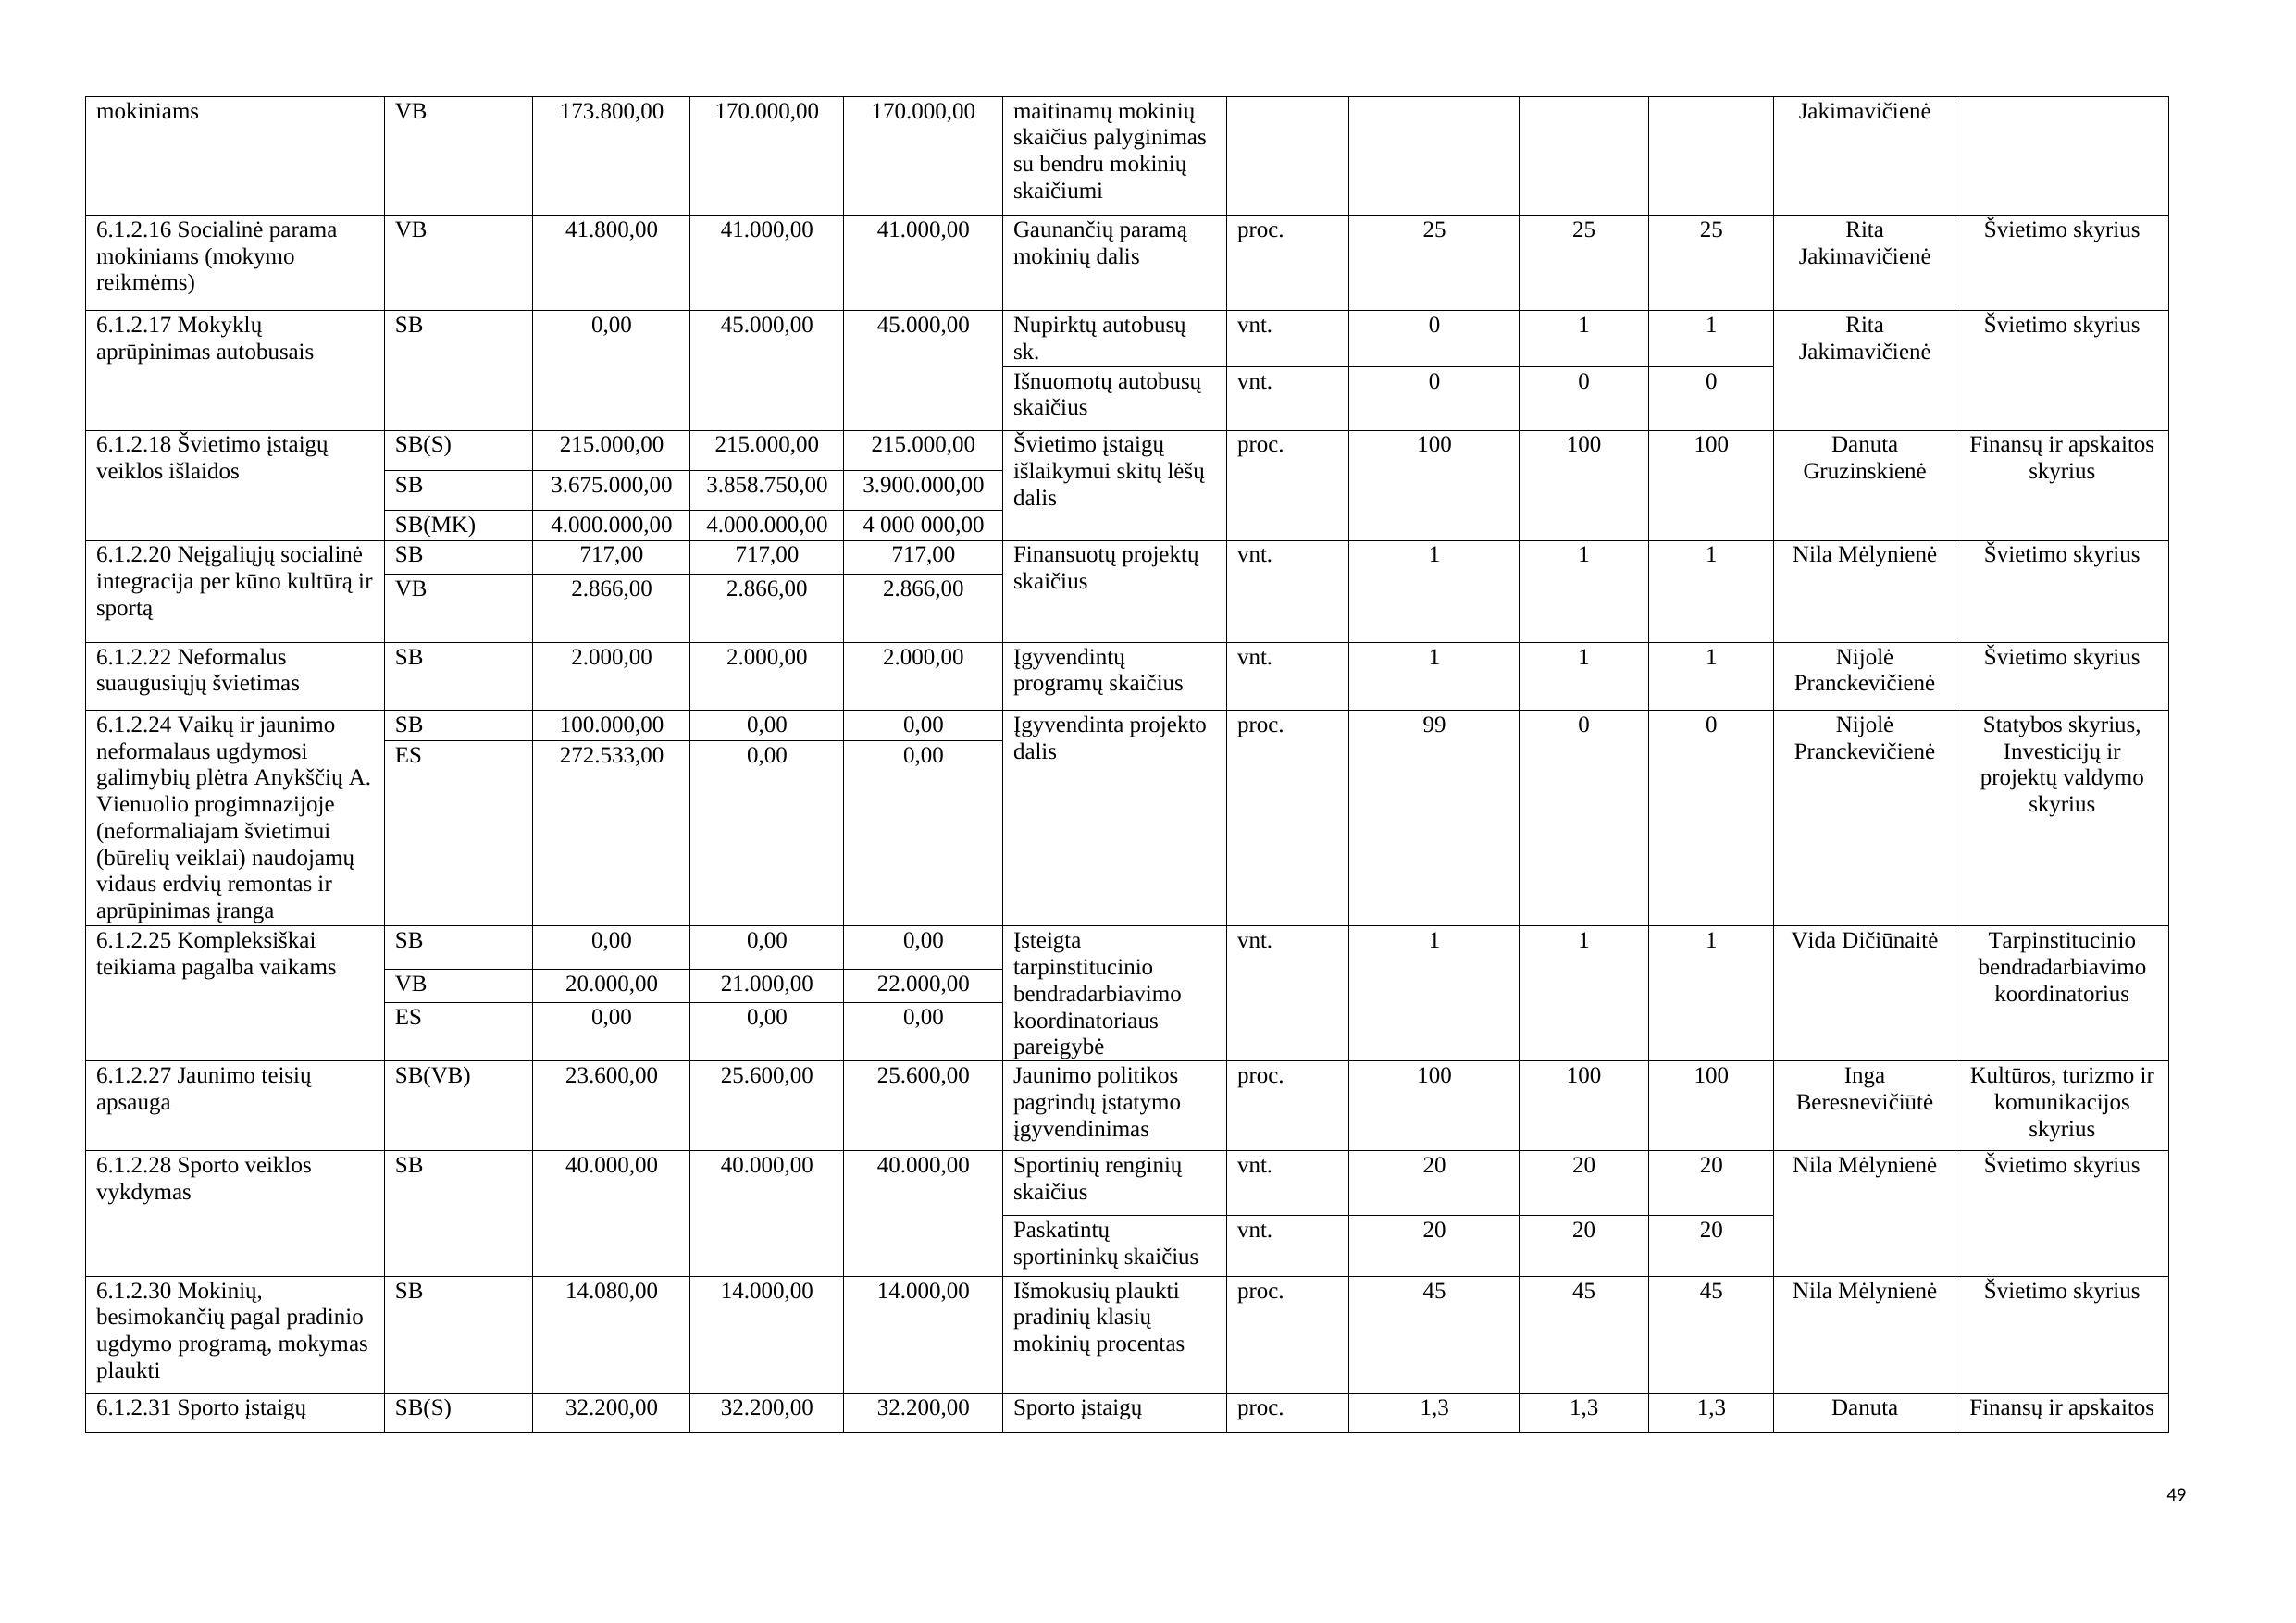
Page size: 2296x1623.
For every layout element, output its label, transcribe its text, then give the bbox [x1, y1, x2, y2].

table_cell 20 [1649, 1216, 1773, 1276]
table_cell 1 [1349, 541, 1519, 642]
table_cell 4.000.000,00 [533, 511, 689, 539]
table_cell 40.000,00 [533, 1151, 689, 1276]
table_cell 20 [1520, 1216, 1648, 1276]
table_cell maitinamų mokinių skaičius palyginimas su bendru mokinių skaičiumi [1003, 97, 1226, 215]
table_cell 272.533,00 [533, 741, 689, 925]
table_cell SB [385, 311, 532, 429]
table_cell 32.200,00 [533, 1394, 689, 1432]
table_cell 6.1.2.28 Sporto veiklos vykdymas [86, 1151, 384, 1276]
table_cell 173.800,00 [533, 97, 689, 215]
table_cell Švietimo skyrius [1955, 1151, 2168, 1276]
table_cell Danuta [1774, 1394, 1955, 1432]
table_cell [1955, 97, 2168, 215]
table_cell 20 [1649, 1151, 1773, 1215]
table_cell 100 [1649, 1061, 1773, 1150]
table_cell 0 [1349, 311, 1519, 366]
table_cell 14.080,00 [533, 1277, 689, 1393]
table_cell [1520, 97, 1648, 215]
table_cell SB(VB) [385, 1061, 532, 1150]
table_cell Įsteigta tarpinstitucinio bendradarbiavimo koordinatoriaus pareigybė [1003, 926, 1226, 1060]
table_cell 20 [1349, 1151, 1519, 1215]
table_cell Gaunančių paramą mokinių dalis [1003, 216, 1226, 310]
table_cell 45 [1520, 1277, 1648, 1393]
table_cell Švietimo skyrius [1955, 1277, 2168, 1393]
table_cell 100 [1520, 431, 1648, 539]
table_cell 0,00 [690, 926, 843, 969]
table_cell 25 [1649, 216, 1773, 310]
table_cell proc. [1227, 1394, 1348, 1432]
table_cell 99 [1349, 711, 1519, 925]
table_cell Statybos skyrius, Investicijų ir projektų valdymo skyrius [1955, 711, 2168, 925]
table_cell 25 [1349, 216, 1519, 310]
table_cell 100 [1349, 431, 1519, 539]
table_cell Nila Mėlynienė [1774, 1151, 1955, 1276]
table_cell 32.200,00 [844, 1394, 1002, 1432]
table_cell 6.1.2.24 Vaikų ir jaunimo neformalaus ugdymosi galimybių plėtra Anykščių A. Vienuolio progimnazijoje (neformaliajam švietimui (būrelių veiklai) naudojamų vidaus erdvių remontas ir aprūpinimas įranga [86, 711, 384, 925]
table_cell Švietimo skyrius [1955, 216, 2168, 310]
table_cell 100 [1520, 1061, 1648, 1150]
table_cell Rita Jakimavičienė [1774, 216, 1955, 310]
table_cell Finansuotų projektų skaičius [1003, 541, 1226, 642]
table_cell 6.1.2.20 Neįgaliųjų socialinė integracija per kūno kultūrą ir sportą [86, 541, 384, 642]
table_cell 0,00 [690, 741, 843, 925]
table_cell [1227, 97, 1348, 215]
table_cell Inga Beresnevičiūtė [1774, 1061, 1955, 1150]
table_cell 3.900.000,00 [844, 471, 1002, 510]
table_cell 100 [1349, 1061, 1519, 1150]
table_cell 0,00 [844, 926, 1002, 969]
table_cell Įgyvendinta projekto dalis [1003, 711, 1226, 925]
table_cell 717,00 [690, 541, 843, 574]
table_cell 0 [1649, 711, 1773, 925]
table_cell 0 [1520, 367, 1648, 429]
table_cell Finansų ir apskaitos skyrius [1955, 431, 2168, 539]
table_cell 0,00 [533, 311, 689, 429]
table_cell 1,3 [1349, 1394, 1519, 1432]
table_cell 0,00 [844, 1003, 1002, 1060]
table_cell 717,00 [844, 541, 1002, 574]
table_cell Nila Mėlynienė [1774, 1277, 1955, 1393]
table_cell 0 [1649, 367, 1773, 429]
table_cell 6.1.2.27 Jaunimo teisių apsauga [86, 1061, 384, 1150]
table_cell Švietimo skyrius [1955, 541, 2168, 642]
table_cell 170.000,00 [690, 97, 843, 215]
table_cell 23.600,00 [533, 1061, 689, 1150]
table_cell 717,00 [533, 541, 689, 574]
table_cell 1 [1649, 643, 1773, 710]
table_cell 32.200,00 [690, 1394, 843, 1432]
table_cell SB [385, 643, 532, 710]
table_cell 20.000,00 [533, 970, 689, 1002]
table_cell 1 [1649, 311, 1773, 366]
table_cell 0,00 [844, 741, 1002, 925]
table_cell 21.000,00 [690, 970, 843, 1002]
table_cell Sportinių renginių skaičius [1003, 1151, 1226, 1215]
table_cell 41.000,00 [844, 216, 1002, 310]
table_cell 25.600,00 [690, 1061, 843, 1150]
table_cell Danuta Gruzinskienė [1774, 431, 1955, 539]
table_cell SB [385, 926, 532, 969]
table_cell 2.000,00 [844, 643, 1002, 710]
table_cell Nijolė Pranckevičienė [1774, 643, 1955, 710]
table_cell 45 [1649, 1277, 1773, 1393]
table_cell Finansų ir apskaitos [1955, 1394, 2168, 1432]
table_cell VB [385, 97, 532, 215]
table_cell 0 [1349, 367, 1519, 429]
table_cell vnt. [1227, 311, 1348, 366]
table_cell 2.000,00 [690, 643, 843, 710]
table_cell 14.000,00 [844, 1277, 1002, 1393]
table_cell 1 [1520, 311, 1648, 366]
table_cell proc. [1227, 1277, 1348, 1393]
table_cell Švietimo įstaigų išlaikymui skitų lėšų dalis [1003, 431, 1226, 539]
table_cell Vida Dičiūnaitė [1774, 926, 1955, 1060]
table_cell 1 [1520, 643, 1648, 710]
table_cell 6.1.2.30 Mokinių, besimokančių pagal pradinio ugdymo programą, mokymas plaukti [86, 1277, 384, 1393]
table_cell Rita Jakimavičienė [1774, 311, 1955, 429]
table_cell 2.866,00 [844, 575, 1002, 642]
table_cell 40.000,00 [690, 1151, 843, 1276]
table_cell 1,3 [1520, 1394, 1648, 1432]
table_cell SB [385, 711, 532, 740]
table_cell 45.000,00 [844, 311, 1002, 429]
table_cell VB [385, 575, 532, 642]
table_cell vnt. [1227, 643, 1348, 710]
table_cell mokiniams [86, 97, 384, 215]
table_cell Švietimo skyrius [1955, 643, 2168, 710]
table_cell 14.000,00 [690, 1277, 843, 1393]
table_cell VB [385, 216, 532, 310]
table_cell Švietimo skyrius [1955, 311, 2168, 429]
table_cell ES [385, 1003, 532, 1060]
table_cell 2.866,00 [533, 575, 689, 642]
table_cell 0,00 [844, 711, 1002, 740]
table_cell Paskatintų sportininkų skaičius [1003, 1216, 1226, 1276]
table_cell SB(MK) [385, 511, 532, 539]
table_cell 170.000,00 [844, 97, 1002, 215]
table_cell 6.1.2.22 Neformalus suaugusiųjų švietimas [86, 643, 384, 710]
table_cell 4.000.000,00 [690, 511, 843, 539]
table_cell 1 [1520, 541, 1648, 642]
table_cell SB [385, 541, 532, 574]
table_cell Jaunimo politikos pagrindų įstatymo įgyvendinimas [1003, 1061, 1226, 1150]
table_cell Jakimavičienė [1774, 97, 1955, 215]
table_cell 3.858.750,00 [690, 471, 843, 510]
table_cell 6.1.2.25 Kompleksiškai teikiama pagalba vaikams [86, 926, 384, 1060]
table_cell vnt. [1227, 541, 1348, 642]
table_cell SB(S) [385, 431, 532, 470]
table_cell Nupirktų autobusų sk. [1003, 311, 1226, 366]
table_cell 6.1.2.16 Socialinė parama mokiniams (mokymo reikmėms) [86, 216, 384, 310]
table_cell 45 [1349, 1277, 1519, 1393]
table_cell Kultūros, turizmo ir komunikacijos skyrius [1955, 1061, 2168, 1150]
table_cell proc. [1227, 1061, 1348, 1150]
table_cell 25.600,00 [844, 1061, 1002, 1150]
table_cell 20 [1349, 1216, 1519, 1276]
table_cell SB [385, 1277, 532, 1393]
table_cell 25 [1520, 216, 1648, 310]
table_cell proc. [1227, 216, 1348, 310]
table_cell 100.000,00 [533, 711, 689, 740]
table_cell 0,00 [690, 711, 843, 740]
table_cell 4 000 000,00 [844, 511, 1002, 539]
table_cell 0,00 [533, 926, 689, 969]
table_cell 100 [1649, 431, 1773, 539]
table_cell 1 [1520, 926, 1648, 1060]
table_cell 6.1.2.31 Sporto įstaigų [86, 1394, 384, 1432]
table_cell 3.675.000,00 [533, 471, 689, 510]
table_cell 22.000,00 [844, 970, 1002, 1002]
table_cell Sporto įstaigų [1003, 1394, 1226, 1432]
table_cell 0,00 [533, 1003, 689, 1060]
table_cell 20 [1520, 1151, 1648, 1215]
table_cell 1,3 [1649, 1394, 1773, 1432]
table_cell 215.000,00 [844, 431, 1002, 470]
table_cell ES [385, 741, 532, 925]
table_cell vnt. [1227, 367, 1348, 429]
table_cell 215.000,00 [690, 431, 843, 470]
table_cell 40.000,00 [844, 1151, 1002, 1276]
table_cell 2.000,00 [533, 643, 689, 710]
table_cell Nila Mėlynienė [1774, 541, 1955, 642]
table_cell Nijolė Pranckevičienė [1774, 711, 1955, 925]
table_cell Įgyvendintų programų skaičius [1003, 643, 1226, 710]
table_cell 1 [1349, 926, 1519, 1060]
table_cell SB [385, 471, 532, 510]
table_cell SB [385, 1151, 532, 1276]
table_cell vnt. [1227, 1216, 1348, 1276]
table_cell [1349, 97, 1519, 215]
table_cell SB(S) [385, 1394, 532, 1432]
table_cell Tarpinstitucinio bendradarbiavimo koordinatorius [1955, 926, 2168, 1060]
table_cell Išnuomotų autobusų skaičius [1003, 367, 1226, 429]
table_cell [1649, 97, 1773, 215]
table_cell vnt. [1227, 926, 1348, 1060]
table_cell Išmokusių plaukti pradinių klasių mokinių procentas [1003, 1277, 1226, 1393]
table_cell VB [385, 970, 532, 1002]
table_cell 0,00 [690, 1003, 843, 1060]
table_cell 1 [1649, 926, 1773, 1060]
table_cell proc. [1227, 711, 1348, 925]
table_cell 45.000,00 [690, 311, 843, 429]
table_cell 6.1.2.17 Mokyklų aprūpinimas autobusais [86, 311, 384, 429]
table_cell 2.866,00 [690, 575, 843, 642]
table_cell 1 [1349, 643, 1519, 710]
table_cell proc. [1227, 431, 1348, 539]
table_cell 6.1.2.18 Švietimo įstaigų veiklos išlaidos [86, 431, 384, 539]
table_cell 41.800,00 [533, 216, 689, 310]
table_cell 1 [1649, 541, 1773, 642]
table_cell vnt. [1227, 1151, 1348, 1215]
table_cell 215.000,00 [533, 431, 689, 470]
table_cell 0 [1520, 711, 1648, 925]
table_cell 41.000,00 [690, 216, 843, 310]
